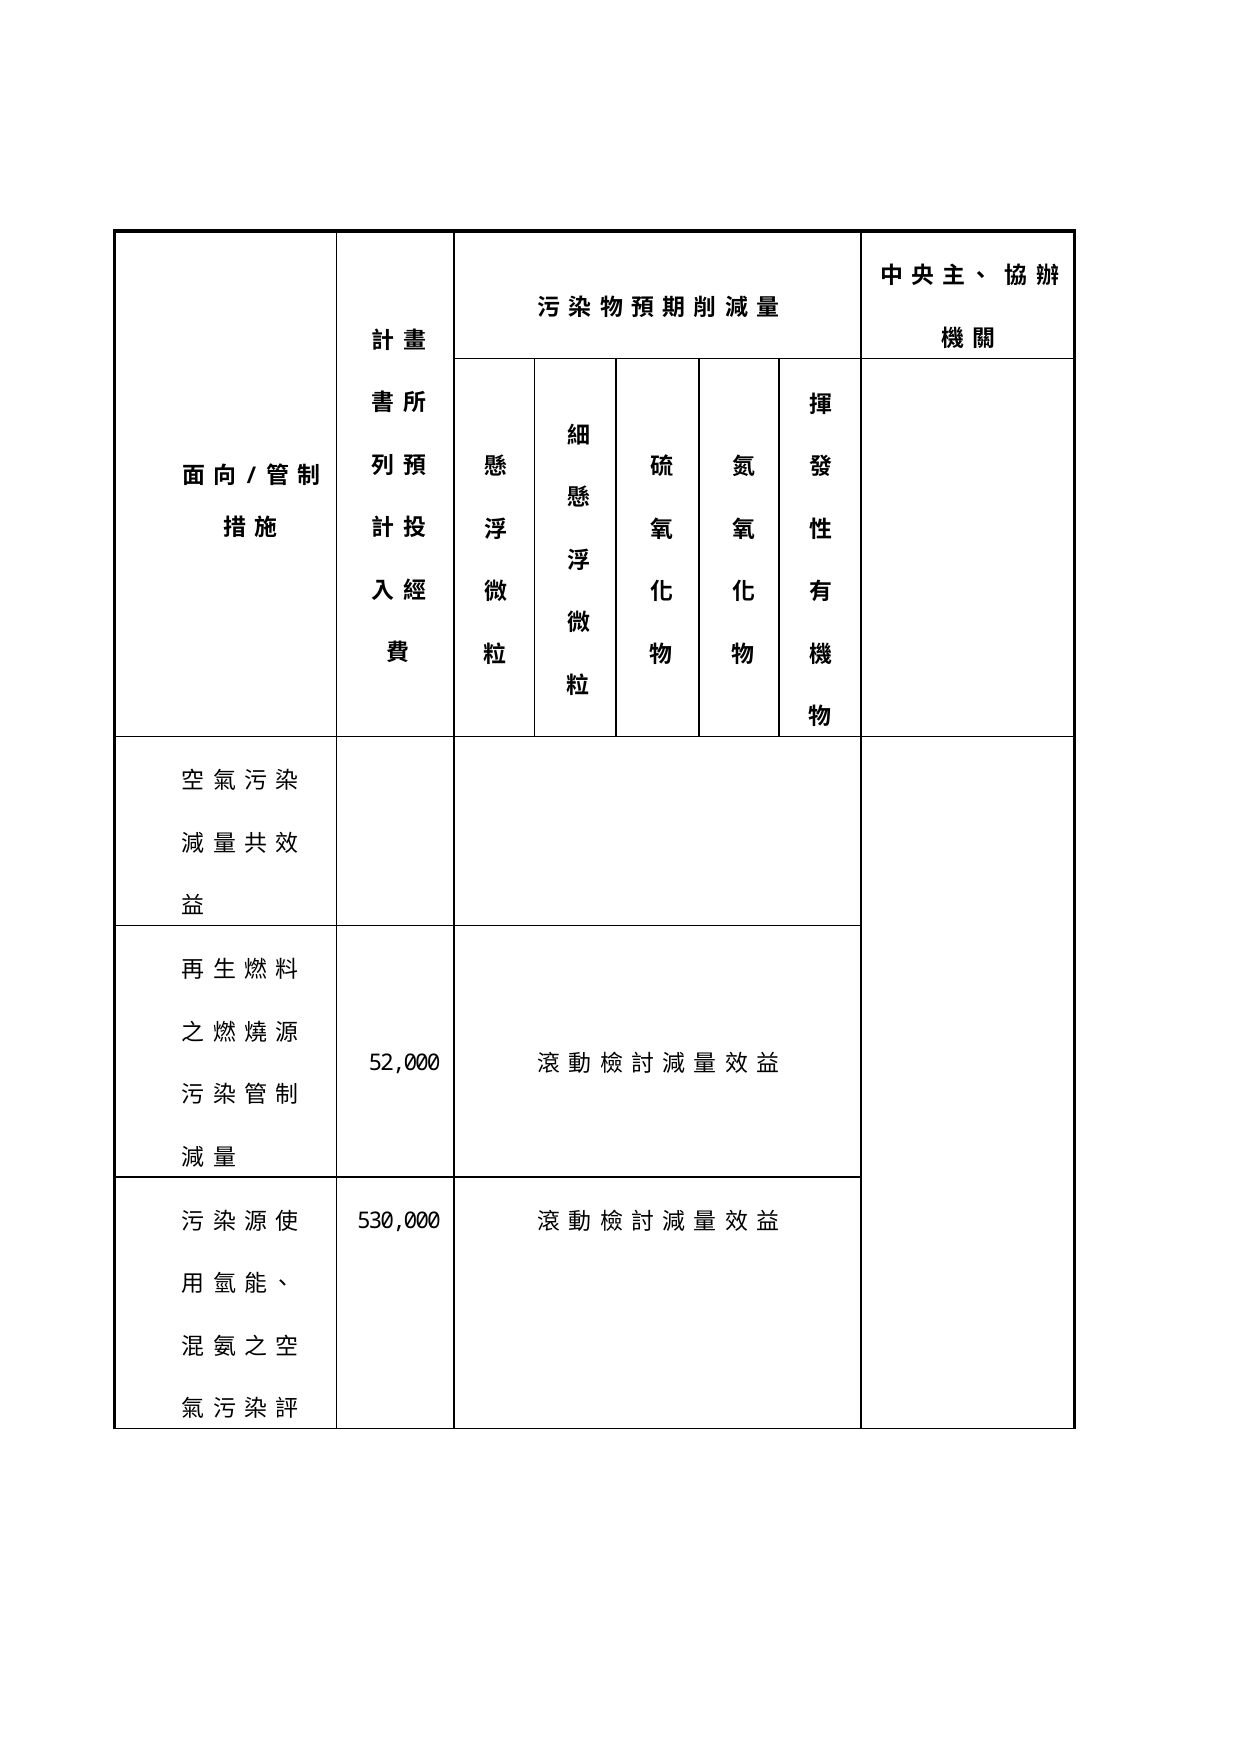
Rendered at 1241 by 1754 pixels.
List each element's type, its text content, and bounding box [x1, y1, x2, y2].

table_cell 再生燃料之燃燒源污染管制減量 [116, 926, 336, 1176]
table_header 面向/管制措施 [116, 233, 336, 736]
table_cell 硫氧化物 [617, 359, 698, 736]
table_header 中央主、協辦機關 [862, 233, 1073, 357]
table_cell 懸浮微粒 [455, 359, 534, 736]
table_cell 空氣污染減量共效益 [116, 737, 336, 924]
table_cell [862, 737, 1073, 1428]
table_cell 污染源使用氫能、混氨之空氣污染評 [116, 1178, 336, 1428]
table_header 污染物預期削減量 [455, 233, 860, 357]
table_cell 揮發性有機物 [780, 359, 860, 736]
table_cell 滾動檢討減量效益 [455, 926, 860, 1176]
table_cell [337, 737, 453, 924]
table_cell 細懸浮微粒 [535, 359, 615, 736]
table_cell 52,000 [337, 926, 453, 1176]
table_cell [455, 737, 860, 924]
table_header 計畫書所列預計投入經費 [337, 233, 453, 736]
table_cell 氮氧化物 [700, 359, 778, 736]
table_cell [862, 359, 1073, 736]
table_cell 530,000 [337, 1178, 453, 1428]
table_cell 滾動檢討減量效益 [455, 1178, 860, 1428]
